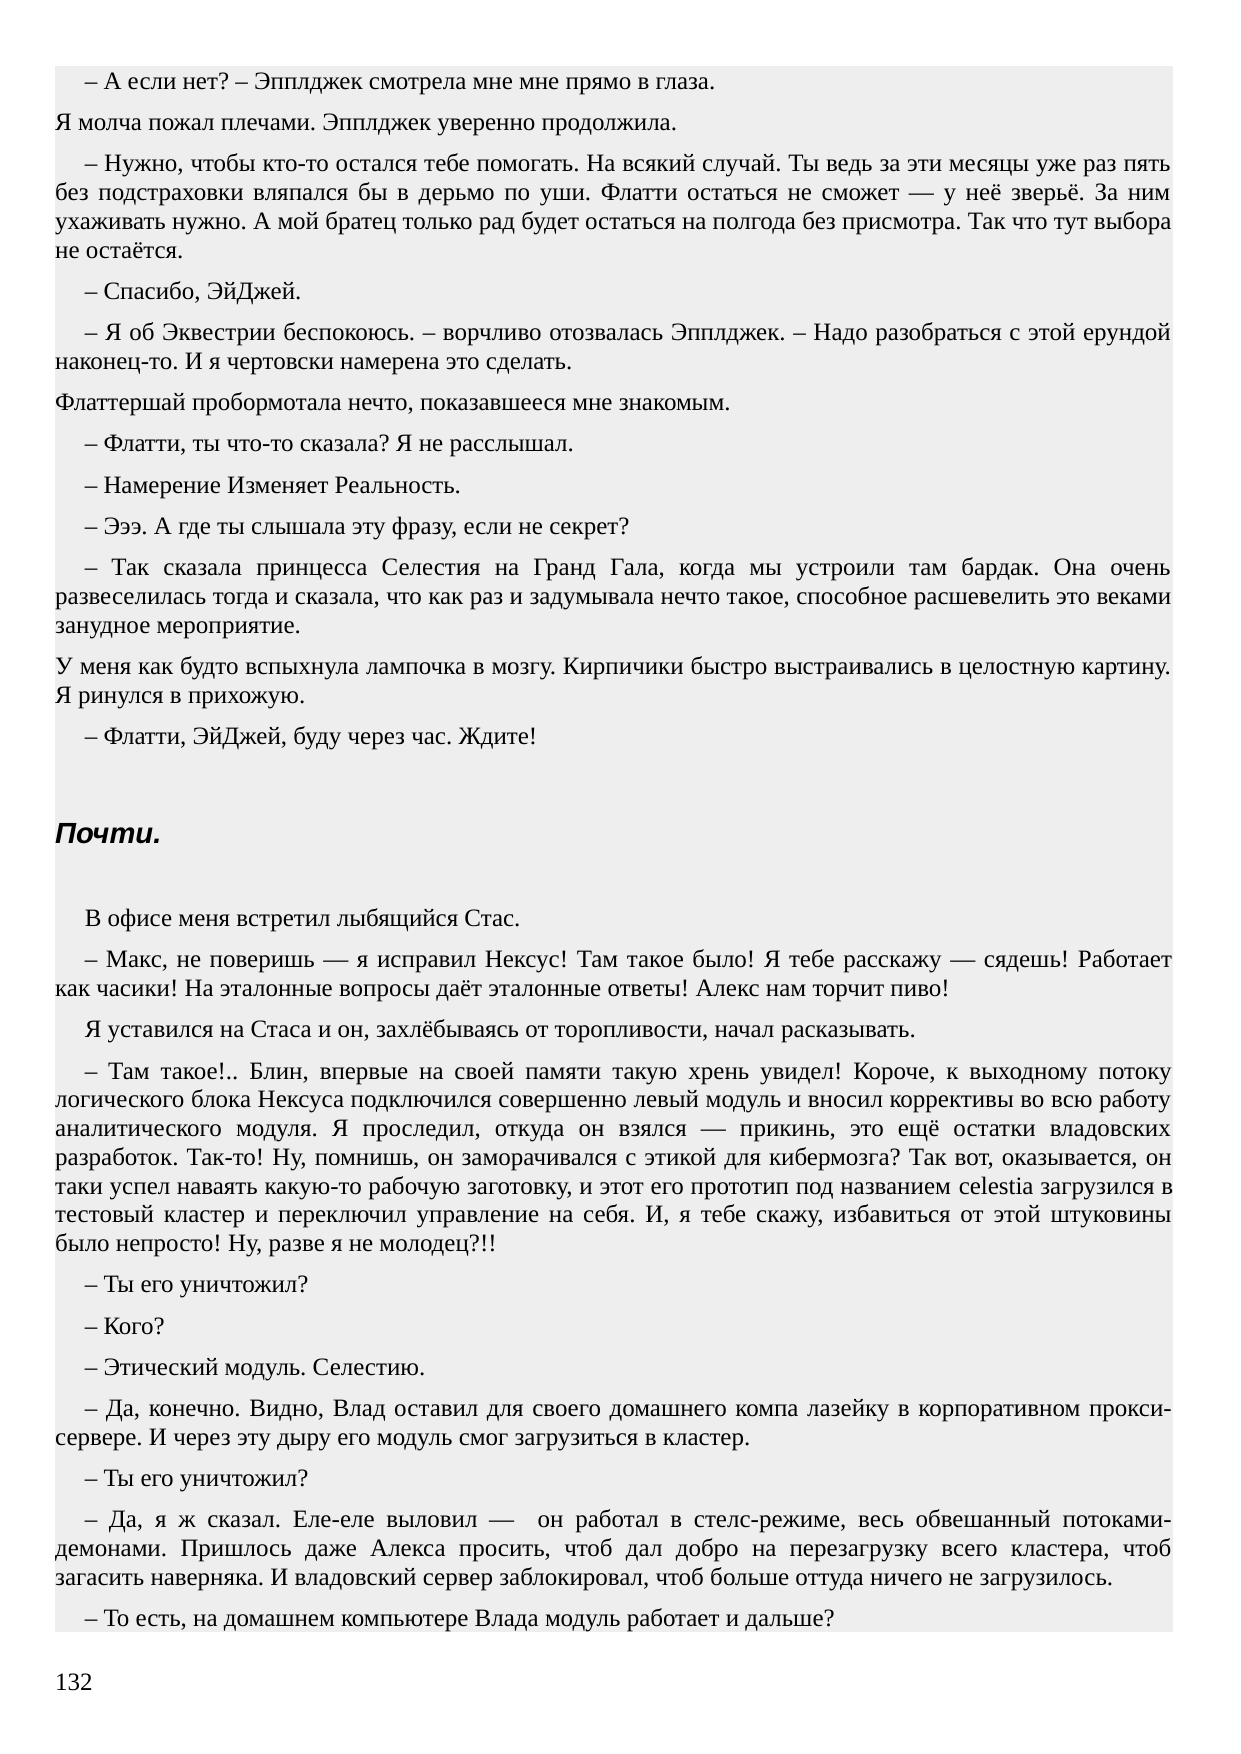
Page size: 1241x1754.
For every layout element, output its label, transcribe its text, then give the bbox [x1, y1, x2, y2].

text – Кого? [55, 1311, 1173, 1339]
text В офисе меня встретил лыбящийся Стас. [55, 903, 1173, 932]
text – Нужно, чтобы кто-то остался тебе помогать. На всякий случай. Ты ведь за эти месяцы уже раз пять без подстраховки вляпался бы в дерьмо по уши. Флатти остаться не сможет — у неё зверьё. За ним ухаживать нужно. А мой братец только рад будет остаться на полгода без присмотра. Так что тут выбора не остаётся. [55, 148, 1173, 263]
text – Ты его уничтожил? [55, 1463, 1173, 1492]
subtitle Почти. [55, 816, 1173, 849]
list У меня как будто вспыхнула лампочка в мозгу. Кирпичики быстро выстраивались в целостную картину. Я ринулся в прихожую. [55, 651, 1173, 708]
text – А если нет? – Эпплджек смотрела мне мне прямо в глаза. [55, 66, 1173, 95]
text – Флатти, ты что-то сказала? Я не расслышал. [55, 428, 1173, 457]
text – Эээ. А где ты слышала эту фразу, если не секрет? [55, 511, 1173, 540]
list Флаттершай пробормотала нечто, показавшееся мне знакомым. [55, 387, 1173, 416]
text – Намерение Изменяет Реальность. [55, 470, 1173, 498]
text – Ты его уничтожил? [55, 1269, 1173, 1298]
list Я молча пожал плечами. Эпплджек уверенно продолжила. [55, 107, 1173, 136]
text – Макс, не поверишь — я исправил Нексус! Там такое было! Я тебе расскажу — сядешь! Работает как часики! На эталонные вопросы даёт эталонные ответы! Алекс нам торчит пиво! [55, 944, 1173, 1002]
text Я уставился на Стаса и он, захлёбываясь от торопливости, начал расказывать. [55, 1014, 1173, 1043]
text – Да, конечно. Видно, Влад оставил для своего домашнего компа лазейку в корпоративном прокси-сервере. И через эту дыру его модуль смог загрузиться в кластер. [55, 1393, 1173, 1451]
text – Этический модуль. Селестию. [55, 1352, 1173, 1381]
text – Я об Эквестрии беспокоюсь. – ворчливо отозвалась Эпплджек. – Надо разобраться с этой ерундой наконец-то. И я чертовски намерена это сделать. [55, 317, 1173, 375]
text – Флатти, ЭйДжей, буду через час. Ждите! [55, 721, 1173, 750]
text – Там такое!.. Блин, впервые на своей памяти такую хрень увидел! Короче, к выходному потоку логического блока Нексуса подключился совершенно левый модуль и вносил коррективы во всю работу аналитического модуля. Я проследил, откуда он взялся — прикинь, это ещё остатки владовских разработок. Так-то! Ну, помнишь, он заморачивался с этикой для кибермозга? Так вот, оказывается, он таки успел наваять какую-то рабочую заготовку, и этот его прототип под названием celestia загрузился в тестовый кластер и переключил управление на себя. И, я тебе скажу, избавиться от этой штуковины было непросто! Ну, разве я не молодец?!! [55, 1056, 1173, 1257]
text – Да, я ж сказал. Еле-еле выловил — он работал в стелс-режиме, весь обвешанный потоками-демонами. Пришлось даже Алекса просить, чтоб дал добро на перезагрузку всего кластера, чтоб загасить наверняка. И владовский сервер заблокировал, чтоб больше оттуда ничего не загрузилось. [55, 1504, 1173, 1591]
text – То есть, на домашнем компьютере Влада модуль работает и дальше? [55, 1603, 1173, 1632]
text – Так сказала принцесса Селестия на Гранд Гала, когда мы устроили там бардак. Она очень развеселилась тогда и сказала, что как раз и задумывала нечто такое, способное расшевелить это веками занудное мероприятие. [55, 552, 1173, 638]
text – Спасибо, ЭйДжей. [55, 276, 1173, 305]
